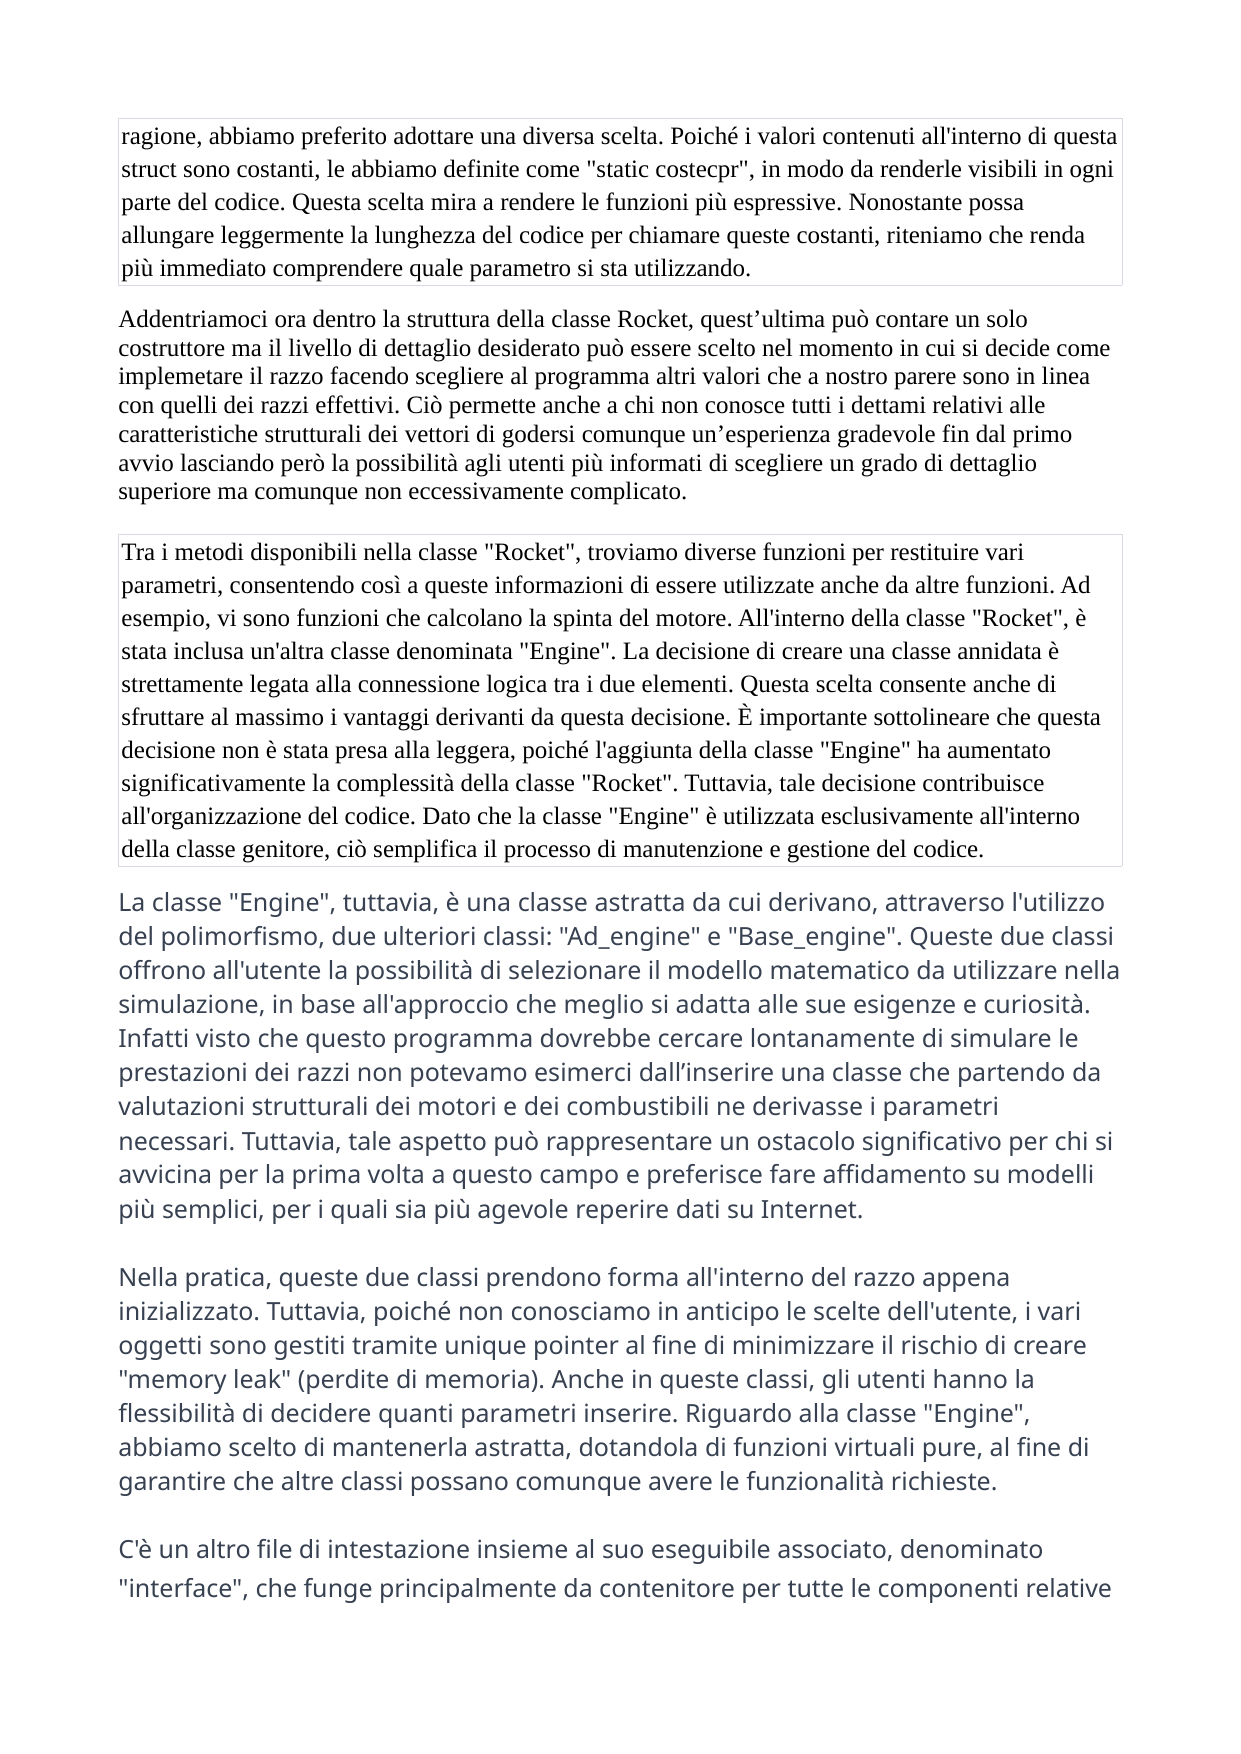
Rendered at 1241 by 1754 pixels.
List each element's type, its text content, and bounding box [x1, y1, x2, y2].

text La classe "Engine", tuttavia, è una classe astratta da cui derivano, attraverso l'utilizzo del polimorfismo, due ulteriori classi: "Ad_engine" e "Base_engine". Queste due classi offrono all'utente la possibilità di selezionare il modello matematico da utilizzare nella simulazione, in base all'approccio che meglio si adatta alle sue esigenze e curiosità. Infatti visto che questo programma dovrebbe cercare lontanamente di simulare le prestazioni dei razzi non potevamo esimerci dall’inserire una classe che partendo da valutazioni strutturali dei motori e dei combustibili ne derivasse i parametri necessari. Tuttavia, tale aspetto può rappresentare un ostacolo significativo per chi si avvicina per la prima volta a questo campo e preferisce fare affidamento su modelli più semplici, per i quali sia più agevole reperire dati su Internet. [118, 885, 1122, 1225]
text C'è un altro file di intestazione insieme al suo eseguibile associato, denominato "interface", che funge principalmente da contenitore per tutte le componenti relative [118, 1532, 1122, 1605]
text Addentriamoci ora dentro la struttura della classe Rocket, quest’ultima può contare un solo costruttore ma il livello di dettaglio desiderato può essere scelto nel momento in cui si decide come implemetare il razzo facendo scegliere al programma altri valori che a nostro parere sono in linea con quelli dei razzi effettivi. Ciò permette anche a chi non conosce tutti i dettami relativi alle caratteristiche strutturali dei vettori di godersi comunque un’esperienza gradevole fin dal primo avvio lasciando però la possibilità agli utenti più informati di scegliere un grado di dettaglio superiore ma comunque non eccessivamente complicato. [118, 304, 1122, 505]
text Tra i metodi disponibili nella classe "Rocket", troviamo diverse funzioni per restituire vari parametri, consentendo così a queste informazioni di essere utilizzate anche da altre funzioni. Ad esempio, vi sono funzioni che calcolano la spinta del motore. All'interno della classe "Rocket", è stata inclusa un'altra classe denominata "Engine". La decisione di creare una classe annidata è strettamente legata alla connessione logica tra i due elementi. Questa scelta consente anche di sfruttare al massimo i vantaggi derivanti da questa decisione. È importante sottolineare che questa decisione non è stata presa alla leggera, poiché l'aggiunta della classe "Engine" ha aumentato significativamente la complessità della classe "Rocket". Tuttavia, tale decisione contribuisce all'organizzazione del codice. Dato che la classe "Engine" è utilizzata esclusivamente all'interno della classe genitore, ciò semplifica il processo di manutenzione e gestione del codice. [119, 535, 1122, 866]
text Nella pratica, queste due classi prendono forma all'interno del razzo appena inizializzato. Tuttavia, poiché non conosciamo in anticipo le scelte dell'utente, i vari oggetti sono gestiti tramite unique pointer al fine di minimizzare il rischio di creare "memory leak" (perdite di memoria). Anche in queste classi, gli utenti hanno la flessibilità di decidere quanti parametri inserire. Riguardo alla classe "Engine", abbiamo scelto di mantenerla astratta, dotandola di funzioni virtuali pure, al fine di garantire che altre classi possano comunque avere le funzionalità richieste. [118, 1259, 1122, 1498]
text ragione, abbiamo preferito adottare una diversa scelta. Poiché i valori contenuti all'interno di questa struct sono costanti, le abbiamo definite come "static costecpr", in modo da renderle visibili in ogni parte del codice. Questa scelta mira a rendere le funzioni più espressive. Nonostante possa allungare leggermente la lunghezza del codice per chiamare queste costanti, riteniamo che renda più immediato comprendere quale parametro si sta utilizzando. [119, 119, 1122, 285]
